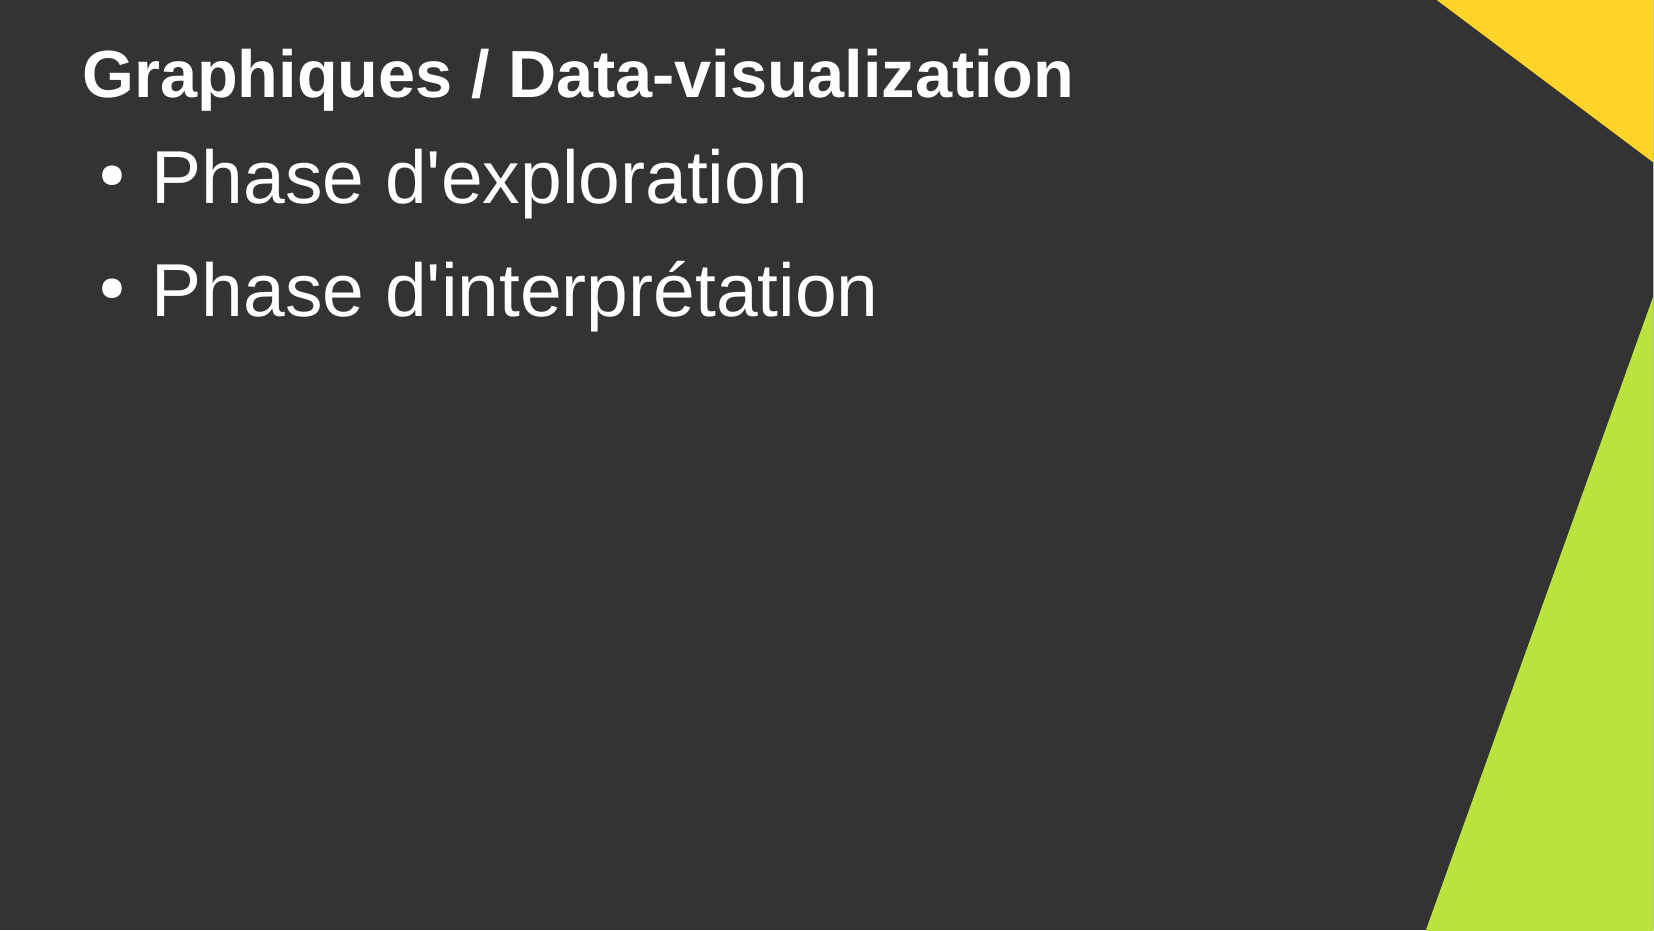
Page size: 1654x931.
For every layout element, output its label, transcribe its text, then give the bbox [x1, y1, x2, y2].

title Graphiques / Data-visualization [82, 37, 1571, 115]
list Phase d'exploration Phase d'interprétation [80, 135, 1560, 816]
text_box [1425, 294, 1654, 931]
text_box [1436, 0, 1654, 163]
